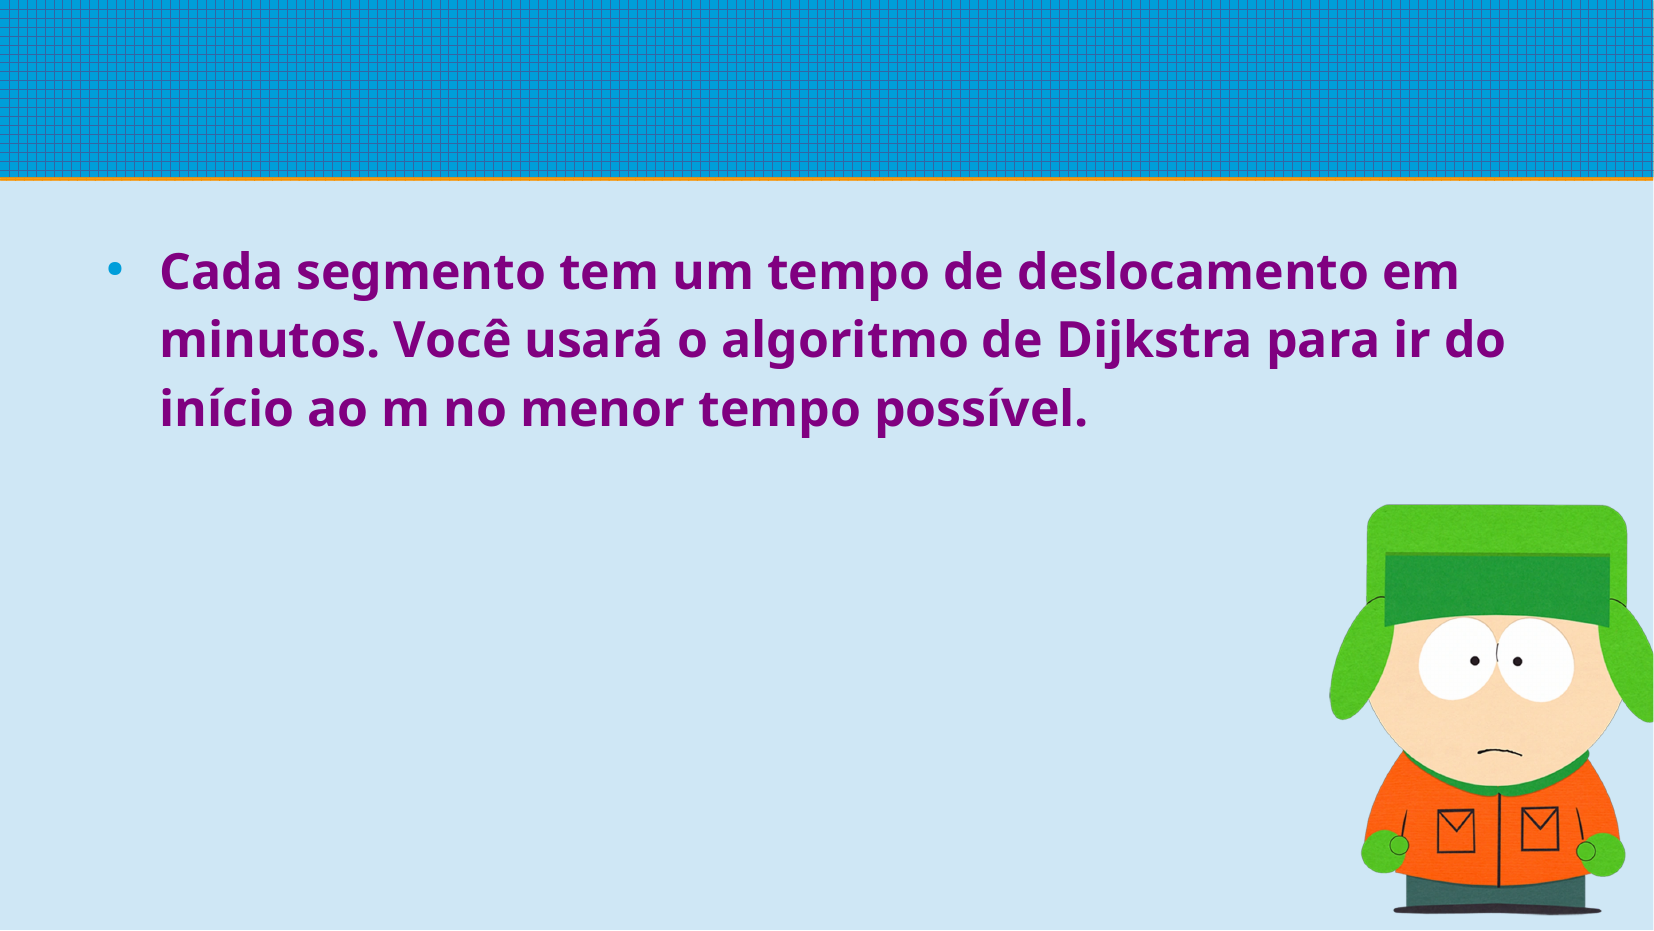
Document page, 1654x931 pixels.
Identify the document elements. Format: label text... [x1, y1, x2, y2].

list Cada segmento tem um tempo de deslocamento em minutos. Você usará o algoritmo de Dijkstra para ir do início ao m no menor tempo possível. [88, 236, 1565, 813]
picture [1328, 501, 1654, 916]
